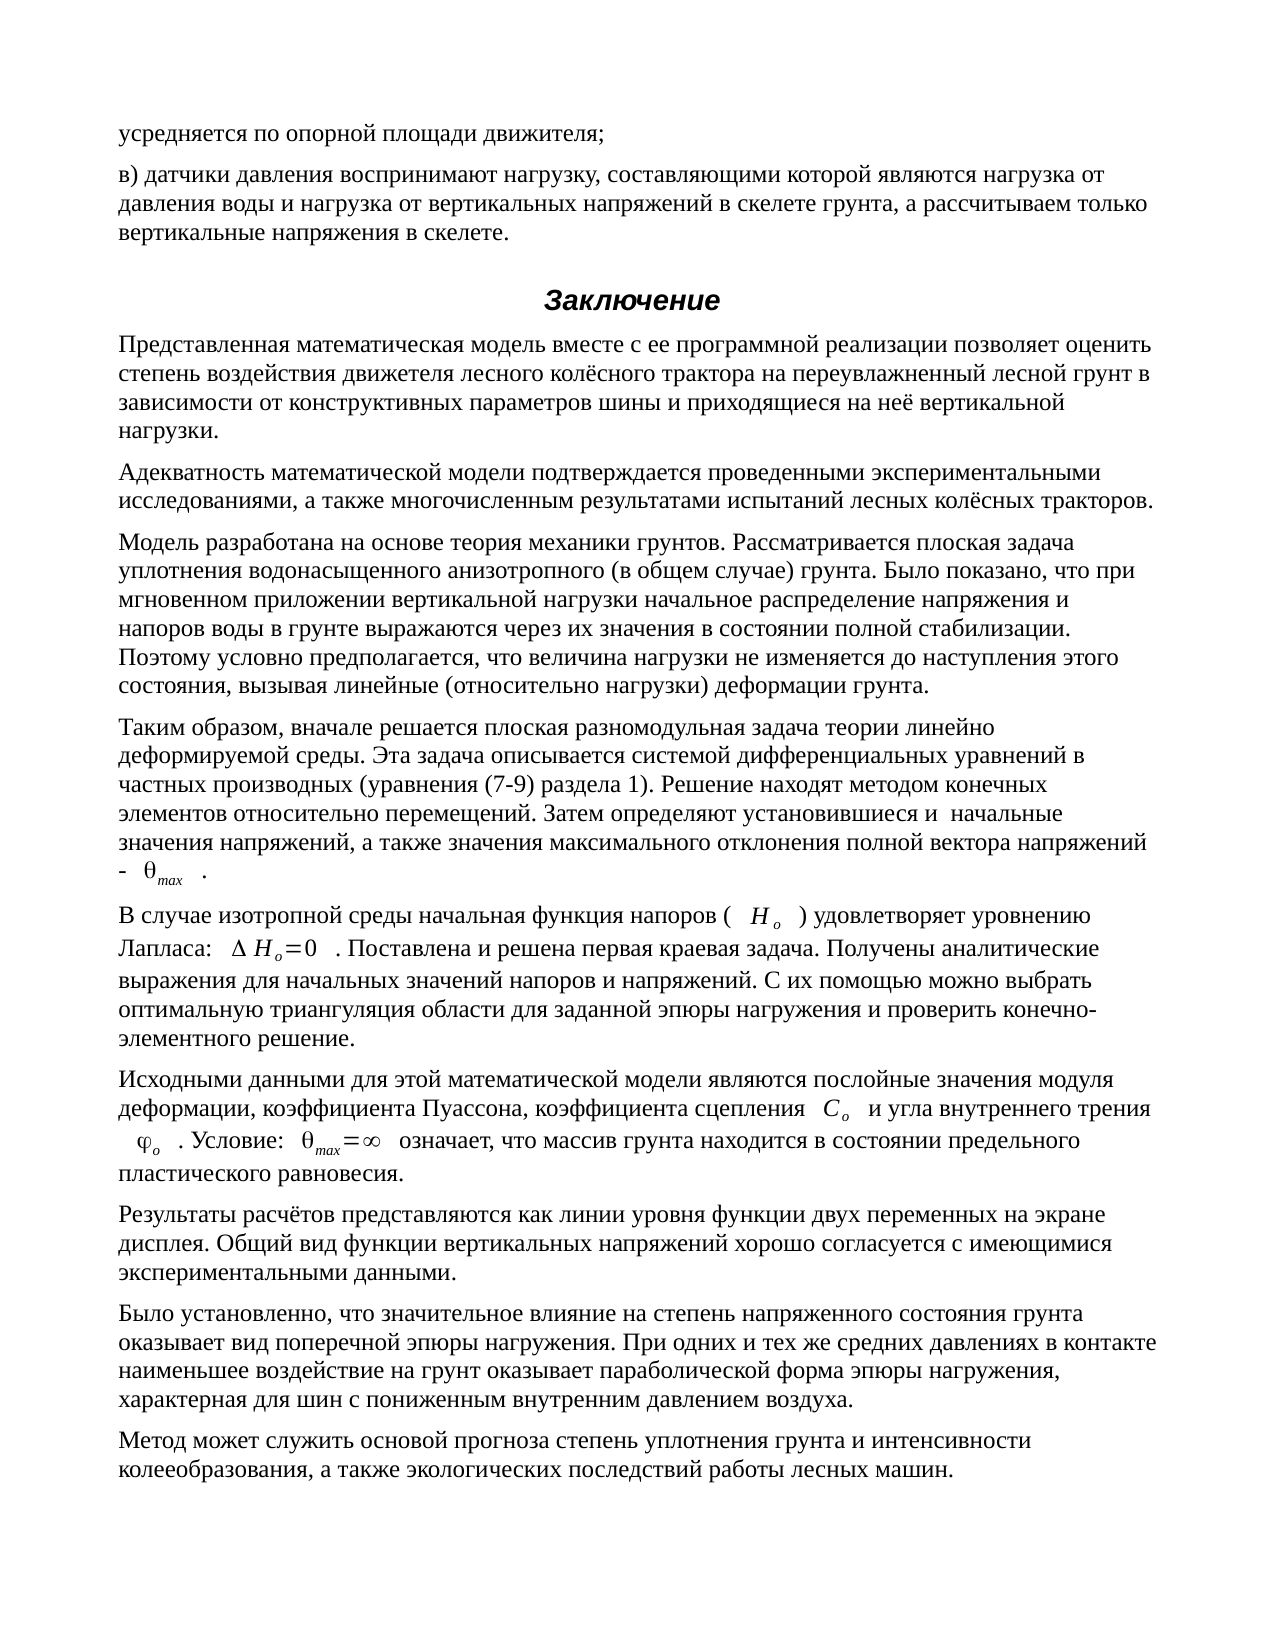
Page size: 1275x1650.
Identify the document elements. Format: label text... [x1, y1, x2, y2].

text Результаты расчётов представляются как линии уровня функции двух переменных на экране дисплея. Общий вид функции вертикальных напряжений хорошо согласуется с имеющимися экспериментальными данными. [118, 1199, 1157, 1285]
text Модель разработана на основе теория механики грунтов. Рассматривается плоская задача уплотнения водонасыщенного анизотропного (в общем случае) грунта. Было показано, что при мгновенном приложении вертикальной нагрузки начальное распределение напряжения и напоров воды в грунте выражаются через их значения в состоянии полной стабилизации. Поэтому условно предполагается, что величина нагрузки не изменяется до наступления этого состояния, вызывая линейные (относительно нагрузки) деформации грунта. [118, 527, 1157, 699]
text Таким образом, вначале решается плоская разномодульная задача теории линейно деформируемой среды. Эта задача описывается системой дифференциальных уравнений в частных производных (уравнения (7-9) раздела 1). Решение находят методом конечных элементов относительно перемещений. Затем определяют установившиеся и начальные значения напряжений, а также значения максимального отклонения полной вектора напряжений -. [118, 712, 1157, 888]
text Исходными данными для этой математической модели являются послойные значения модуля деформации, коэффициента Пуассона, коэффициента сцепленияи угла внутреннего трения. Условие:означает, что массив грунта находится в состоянии предельного пластического равновесия. [118, 1064, 1157, 1187]
text Было установленно, что значительное влияние на степень напряженного состояния грунта оказывает вид поперечной эпюры нагружения. При одних и тех же средних давлениях в контакте наименьшее воздействие на грунт оказывает параболической форма эпюры нагружения, характерная для шин с пониженным внутренним давлением воздуха. [118, 1298, 1157, 1413]
text в) датчики давления воспринимают нагрузку, составляющими которой являются нагрузка от давления воды и нагрузка от вертикальных напряжений в скелете грунта, а рассчитываем только вертикальные напряжения в скелете. [118, 159, 1157, 246]
text Адекватность математической модели подтверждается проведенными экспериментальными исследованиями, а также многочисленным результатами испытаний лесных колёсных тракторов. [118, 457, 1157, 514]
text усредняется по опорной площади движителя; [118, 118, 1157, 147]
text Представленная математическая модель вместе с ее программной реализации позволяет оценить степень воздействия движетеля лесного колёсного трактора на переувлажненный лесной грунт в зависимости от конструктивных параметров шины и приходящиеся на неё вертикальной нагрузки. [118, 329, 1157, 444]
text Метод может служить основой прогноза степень уплотнения грунта и интенсивности колееобразования, а также экологических последствий работы лесных машин. [118, 1425, 1157, 1483]
subtitle Заключение [118, 283, 1157, 317]
text В случае изотропной среды начальная функция напоров () удовлетворяет уровнению Лапласа:. Поставлена и решена первая краевая задача. Получены аналитические выражения для начальных значений напоров и напряжений. С их помощью можно выбрать оптимальную триангуляция области для заданной эпюры нагружения и проверить конечно-элементного решение. [118, 900, 1157, 1052]
